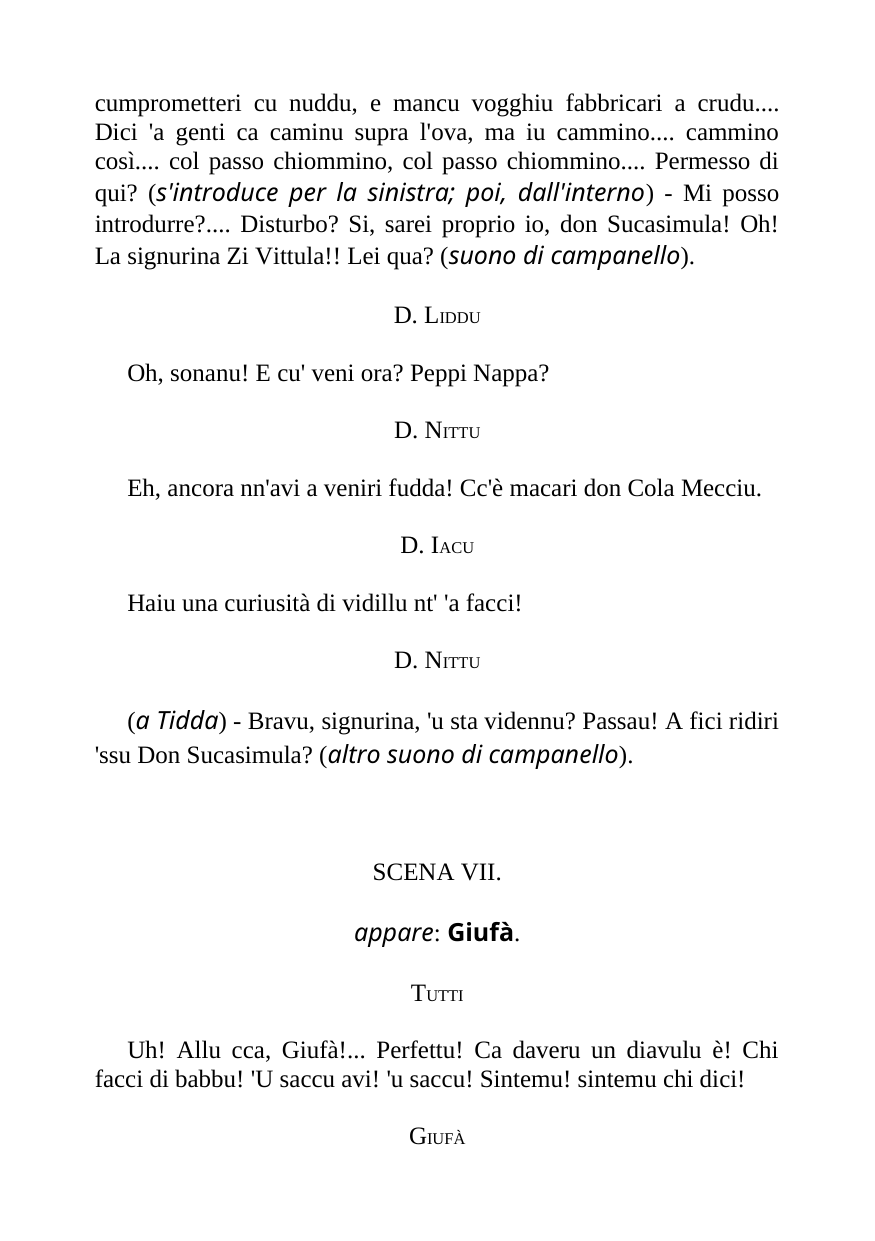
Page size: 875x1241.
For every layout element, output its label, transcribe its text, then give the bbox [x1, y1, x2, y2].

text Eh, ancora nn'avi a veniri fudda! Cc'è macari don Cola Mecciu. [94, 473, 779, 502]
text D. Iacu [94, 530, 779, 559]
text Tutti [94, 978, 779, 1006]
text Uh! Allu cca, Giufà!... Perfettu! Ca daveru un diavulu è! Chi facci di babbu! 'U saccu avi! 'u saccu! Sintemu! sintemu chi dici! [94, 1035, 779, 1093]
text Haiu una curiusità di vidillu nt' 'a facci! [94, 588, 779, 617]
text D. Nittu [94, 415, 779, 444]
text Giufà [94, 1121, 779, 1150]
text cumprometteri cu nuddu, e mancu vogghiu fabbricari a crudu.... Dici 'a genti ca caminu supra l'ova, ma iu cammino.... cammino così.... col passo chiommino, col passo chiommino.... Permesso di qui? (s'introduce per la sinistra; poi, dall'interno) - Mi posso introdurre?.... Disturbo? Si, sarei proprio io, don Sucasimula! Oh! La signurina Zi Vittula!! Lei qua? (suono di campanello). [94, 88, 779, 272]
text Oh, sonanu! E cu' veni ora? Peppi Nappa? [94, 358, 779, 387]
text D. Liddu [94, 300, 779, 329]
text D. Nittu [94, 645, 779, 674]
text appare: Giufà. [94, 915, 779, 949]
text SCENA VII. [94, 857, 779, 886]
text (a Tidda) - Bravu, signurina, 'u sta vidennu? Passau! A fici ridiri 'ssu Don Sucasimula? (altro suono di campanello). [94, 703, 779, 771]
